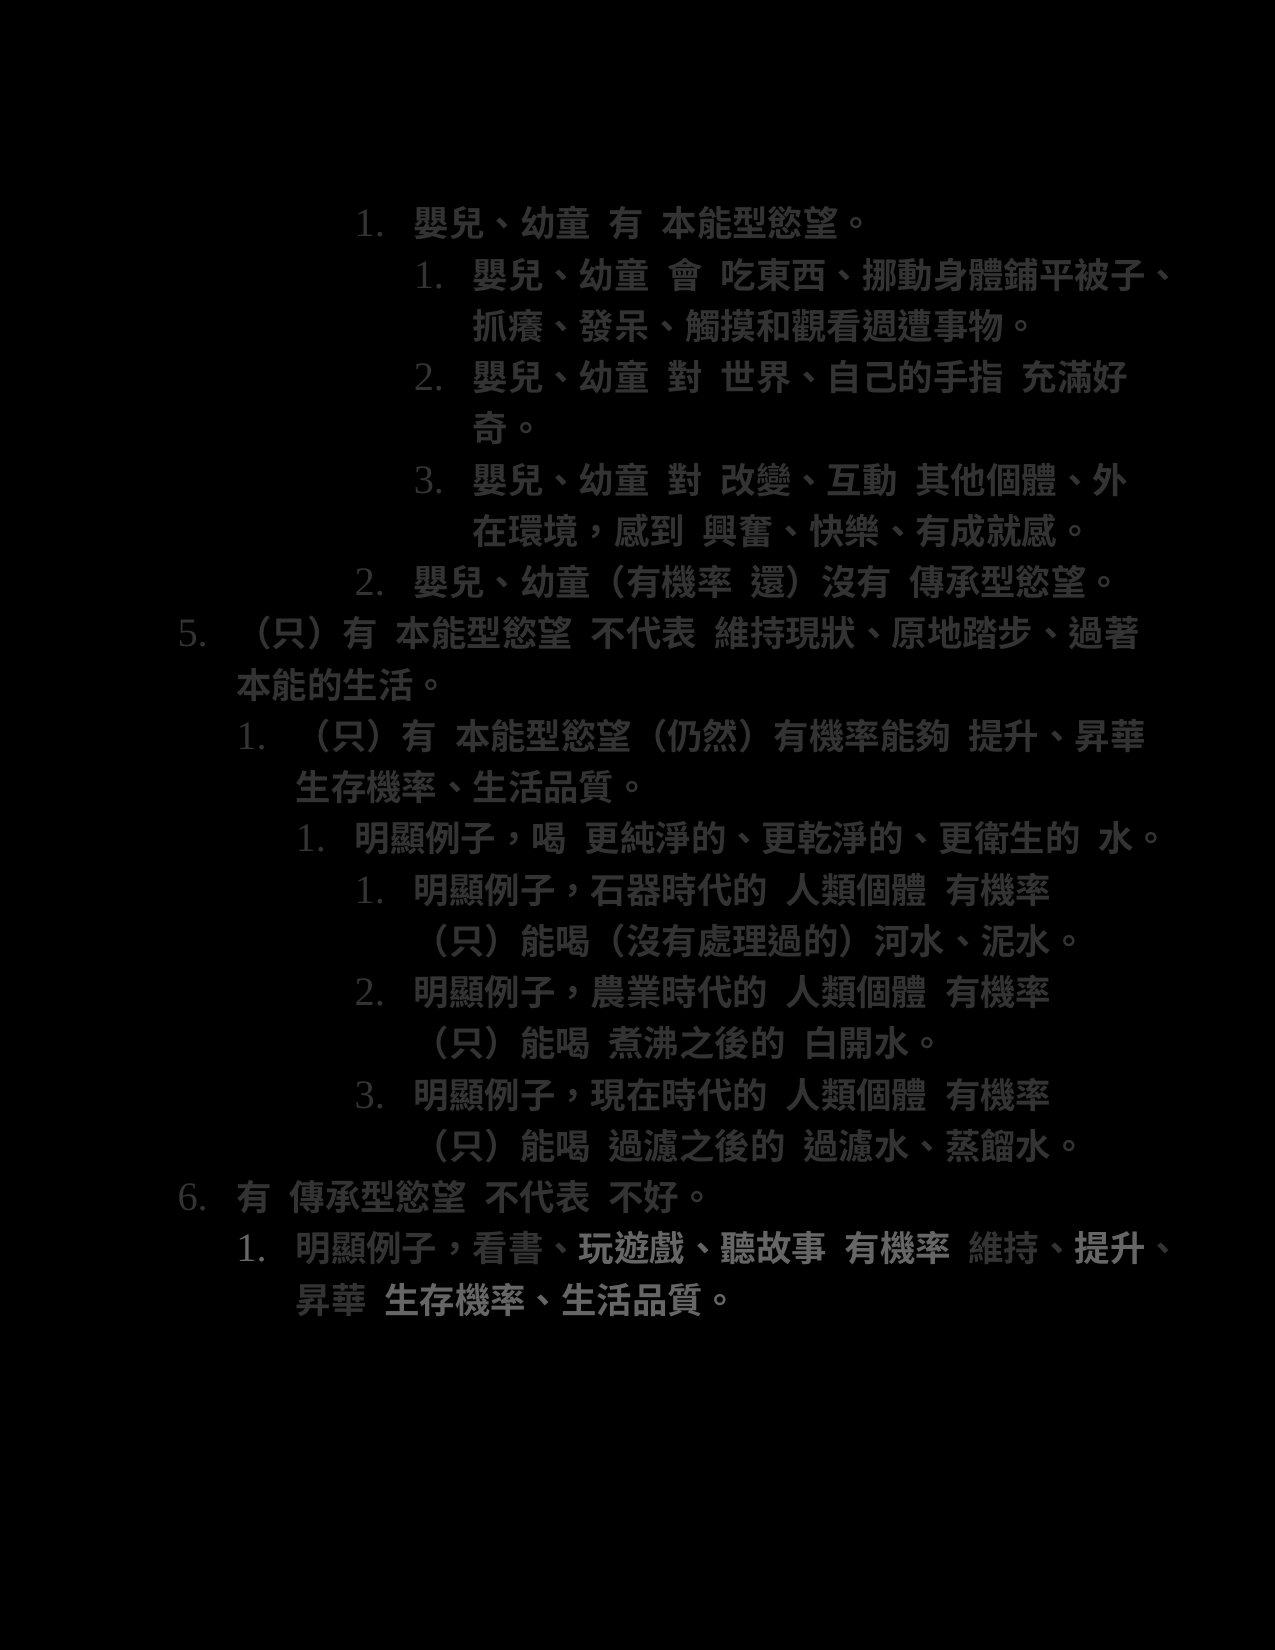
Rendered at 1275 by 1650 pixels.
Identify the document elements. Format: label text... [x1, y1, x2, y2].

list 明顯例子，農業時代的 人類個體 有機率（只）能喝 煮沸之後的 白開水。 [354, 964, 1157, 1067]
list 明顯例子，石器時代的 人類個體 有機率（只）能喝（沒有處理過的）河水、泥水。 [354, 862, 1157, 964]
list （只）有 本能型慾望（仍然）有機率能夠 提升、昇華 生存機率、生活品質。 [236, 708, 1157, 811]
list 嬰兒、幼童 有 本能型慾望。 [354, 196, 1157, 247]
list 明顯例子，喝 更純淨的、更乾淨的、更衛生的 水。 [295, 811, 1157, 862]
list 嬰兒、幼童 對 改變、互動 其他個體、外在環境，感到 興奮、快樂、有成就感。 [413, 452, 1157, 554]
list （只）有 本能型慾望 不代表 維持現狀、原地踏步、過著本能的生活。 [177, 606, 1157, 708]
list 明顯例子，現在時代的 人類個體 有機率（只）能喝 過濾之後的 過濾水、蒸餾水。 [354, 1067, 1157, 1169]
list 嬰兒、幼童（有機率 還）沒有 傳承型慾望。 [354, 554, 1157, 606]
list 明顯例子，看書、玩遊戲、聽故事 有機率 維持、提升、昇華 生存機率、生活品質。 [236, 1221, 1157, 1323]
list 嬰兒、幼童 對 世界、自己的手指 充滿好奇。 [413, 349, 1157, 452]
list 嬰兒、幼童 會 吃東西、挪動身體鋪平被子、抓癢、發呆、觸摸和觀看週遭事物。 [413, 247, 1157, 349]
list 有 傳承型慾望 不代表 不好。 [177, 1169, 1157, 1221]
